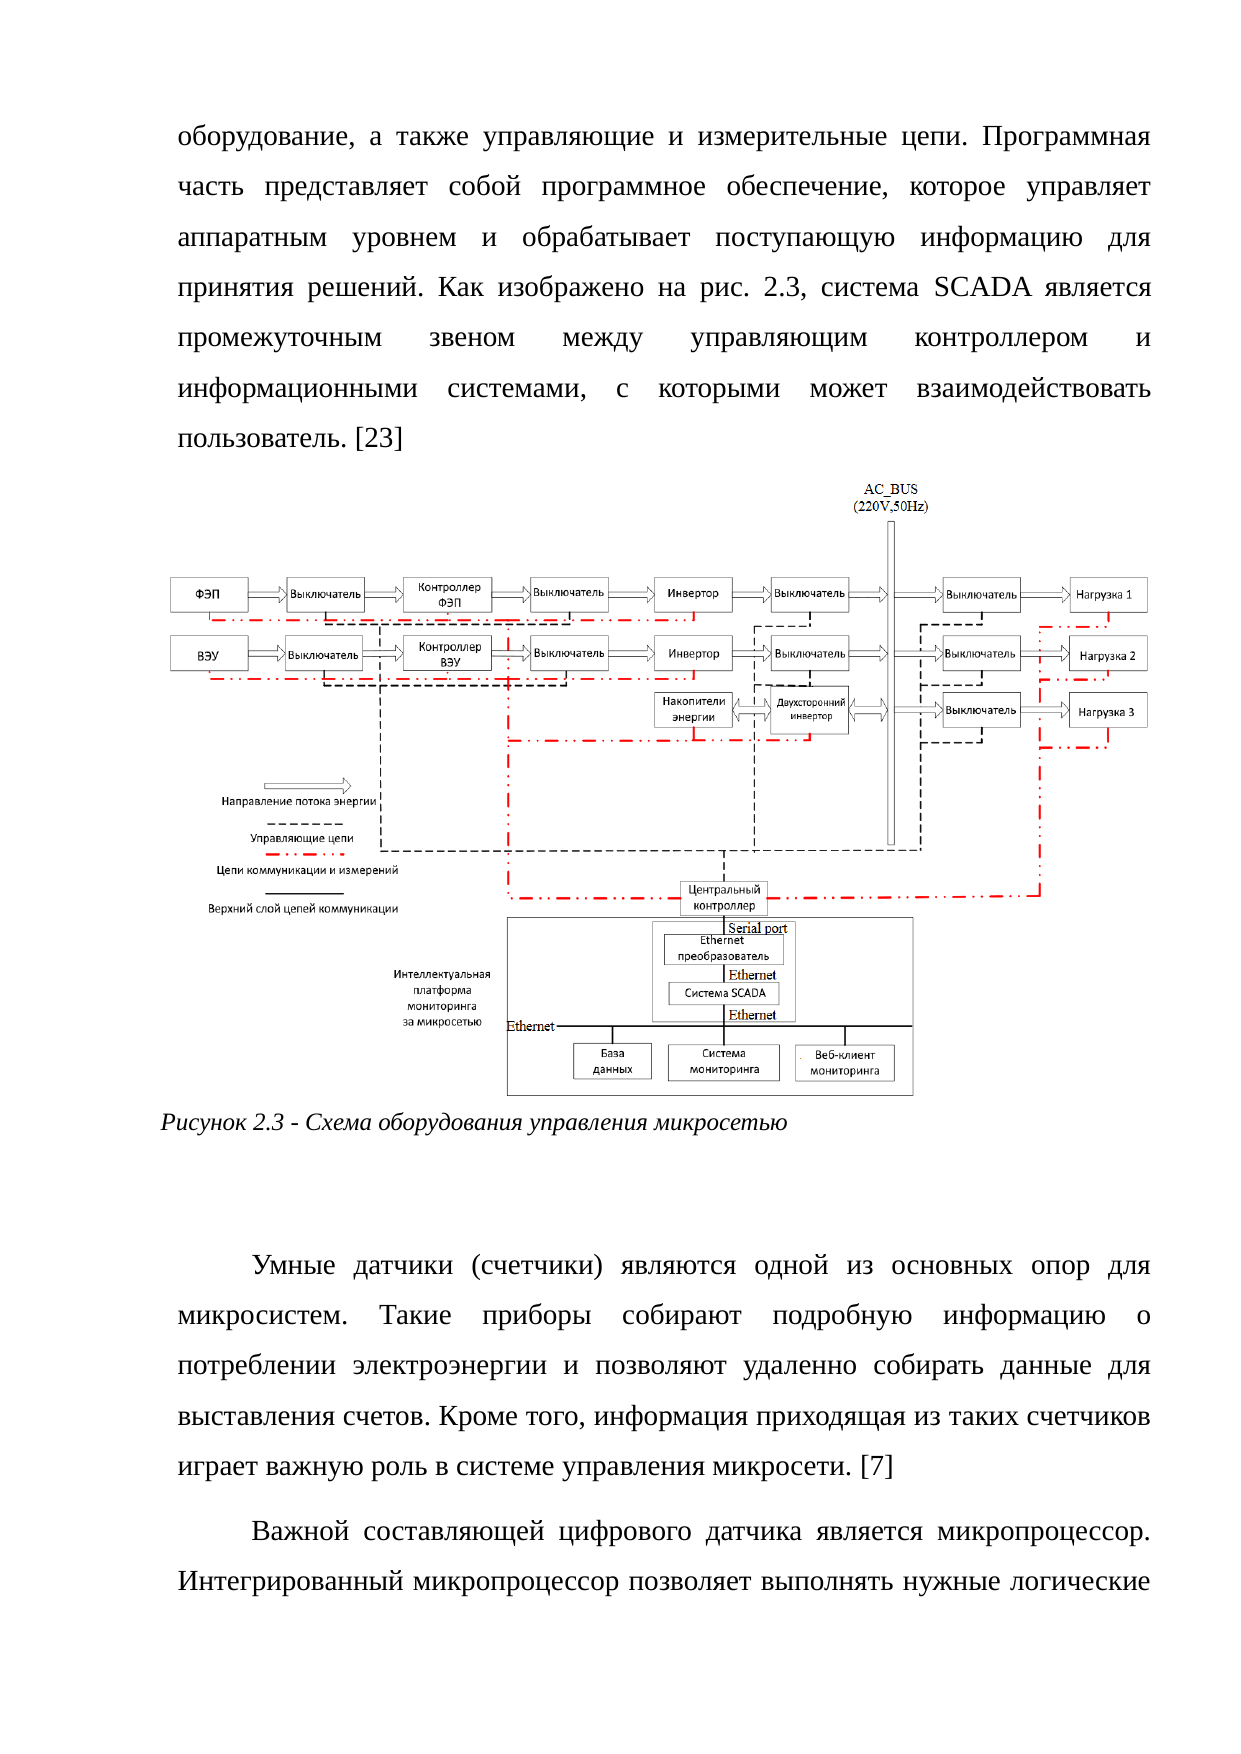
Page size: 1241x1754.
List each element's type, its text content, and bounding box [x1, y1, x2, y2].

text Умные датчики (счетчики) являются одной из основных опор для микросистем. Такие приборы собирают подробную информацию о потреблении электроэнергии и позволяют удаленно собирать данные для выставления счетов. Кроме того, информация приходящая из таких счетчиков играет важную роль в системе управления микросети. [7] [177, 1247, 1152, 1482]
text Важной составляющей цифрового датчика является микропроцессор. Интегрированный микропроцессор позволяет выполнять нужные логические [177, 1513, 1152, 1597]
picture [160, 473, 1153, 1108]
text Рисунок 2.3 - Схема оборудования управления микросетью [160, 1108, 1240, 1136]
text оборудование, а также управляющие и измерительные цепи. Программная часть представляет собой программное обеспечение, которое управляет аппаратным уровнем и обрабатывает поступающую информацию для принятия решений. Как изображено на рис. 2.3, система SCADA является промежуточным звеном между управляющим контроллером и информационными системами, с которыми может взаимодействовать пользователь. [23] [177, 118, 1152, 453]
